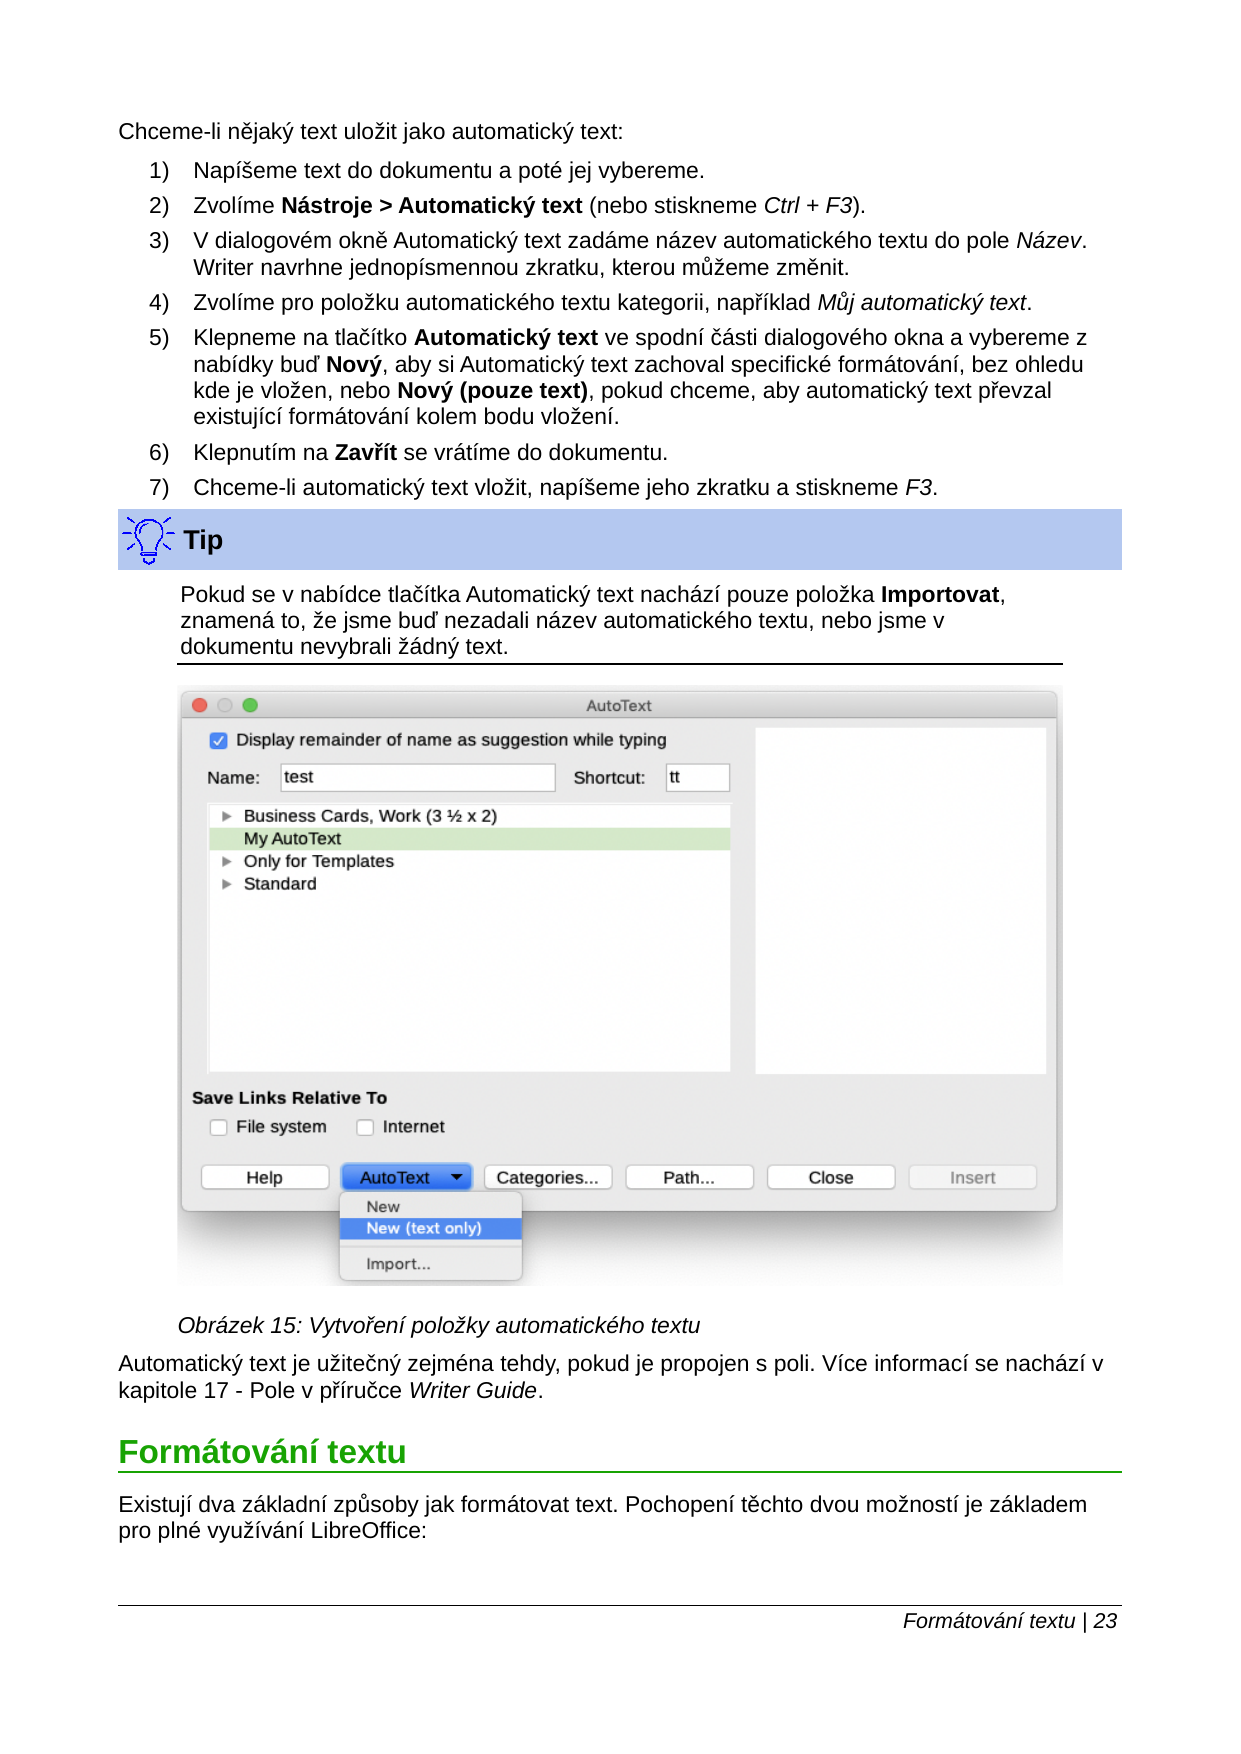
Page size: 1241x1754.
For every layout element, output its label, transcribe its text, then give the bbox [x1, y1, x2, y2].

picture [177, 685, 1063, 1286]
list Chceme-li automatický text vložit, napíšeme jeho zkratku a stiskneme F3. [169, 474, 1122, 500]
picture [119, 509, 179, 569]
list Klepnutím na Zavřít se vrátíme do dokumentu. [169, 438, 1122, 465]
list Napíšeme text do dokumentu a poté jej vybereme. [169, 157, 1122, 183]
subtitle Formátování textu [118, 1433, 1122, 1471]
text Chceme-li nějaký text uložit jako automatický text: [118, 118, 1122, 144]
text Pokud se v nabídce tlačítka Automatický text nachází pouze položka Importovat, znamená to, že jsme buď nezadali název automatického textu, nebo jsme v dokumentu nevybrali žádný text. [177, 577, 1063, 663]
text Existují dva základní způsoby jak formátovat text. Pochopení těchto dvou možností je základem pro plné využívání LibreOffice: [118, 1491, 1122, 1543]
list Klepneme na tlačítko Automatický text ve spodní části dialogového okna a vybereme z nabídky buď Nový, aby si Automatický text zachoval specifické formátování, bez ohledu kde je vložen, nebo Nový (pouze text), pokud chceme, aby automatický text převzal existující formátování kolem bodu vložení. [169, 324, 1122, 429]
list Zvolíme Nástroje > Automatický text (nebo stiskneme Ctrl + F3). [169, 192, 1122, 218]
list V dialogovém okně Automatický text zadáme název automatického textu do pole Název. Writer navrhne jednopísmennou zkratku, kterou můžeme změnit. [169, 227, 1122, 280]
list Zvolíme pro položku automatického textu kategorii, například Můj automatický text. [169, 289, 1122, 315]
text Obrázek 15: Vytvoření položky automatického textu [177, 1286, 1063, 1338]
text Automatický text je užitečný zejména tehdy, pokud je propojen s poli. Více informací se nachází v kapitole 17 - Pole v příručce Writer Guide. [118, 1350, 1122, 1403]
subtitle Tip [118, 509, 1122, 570]
